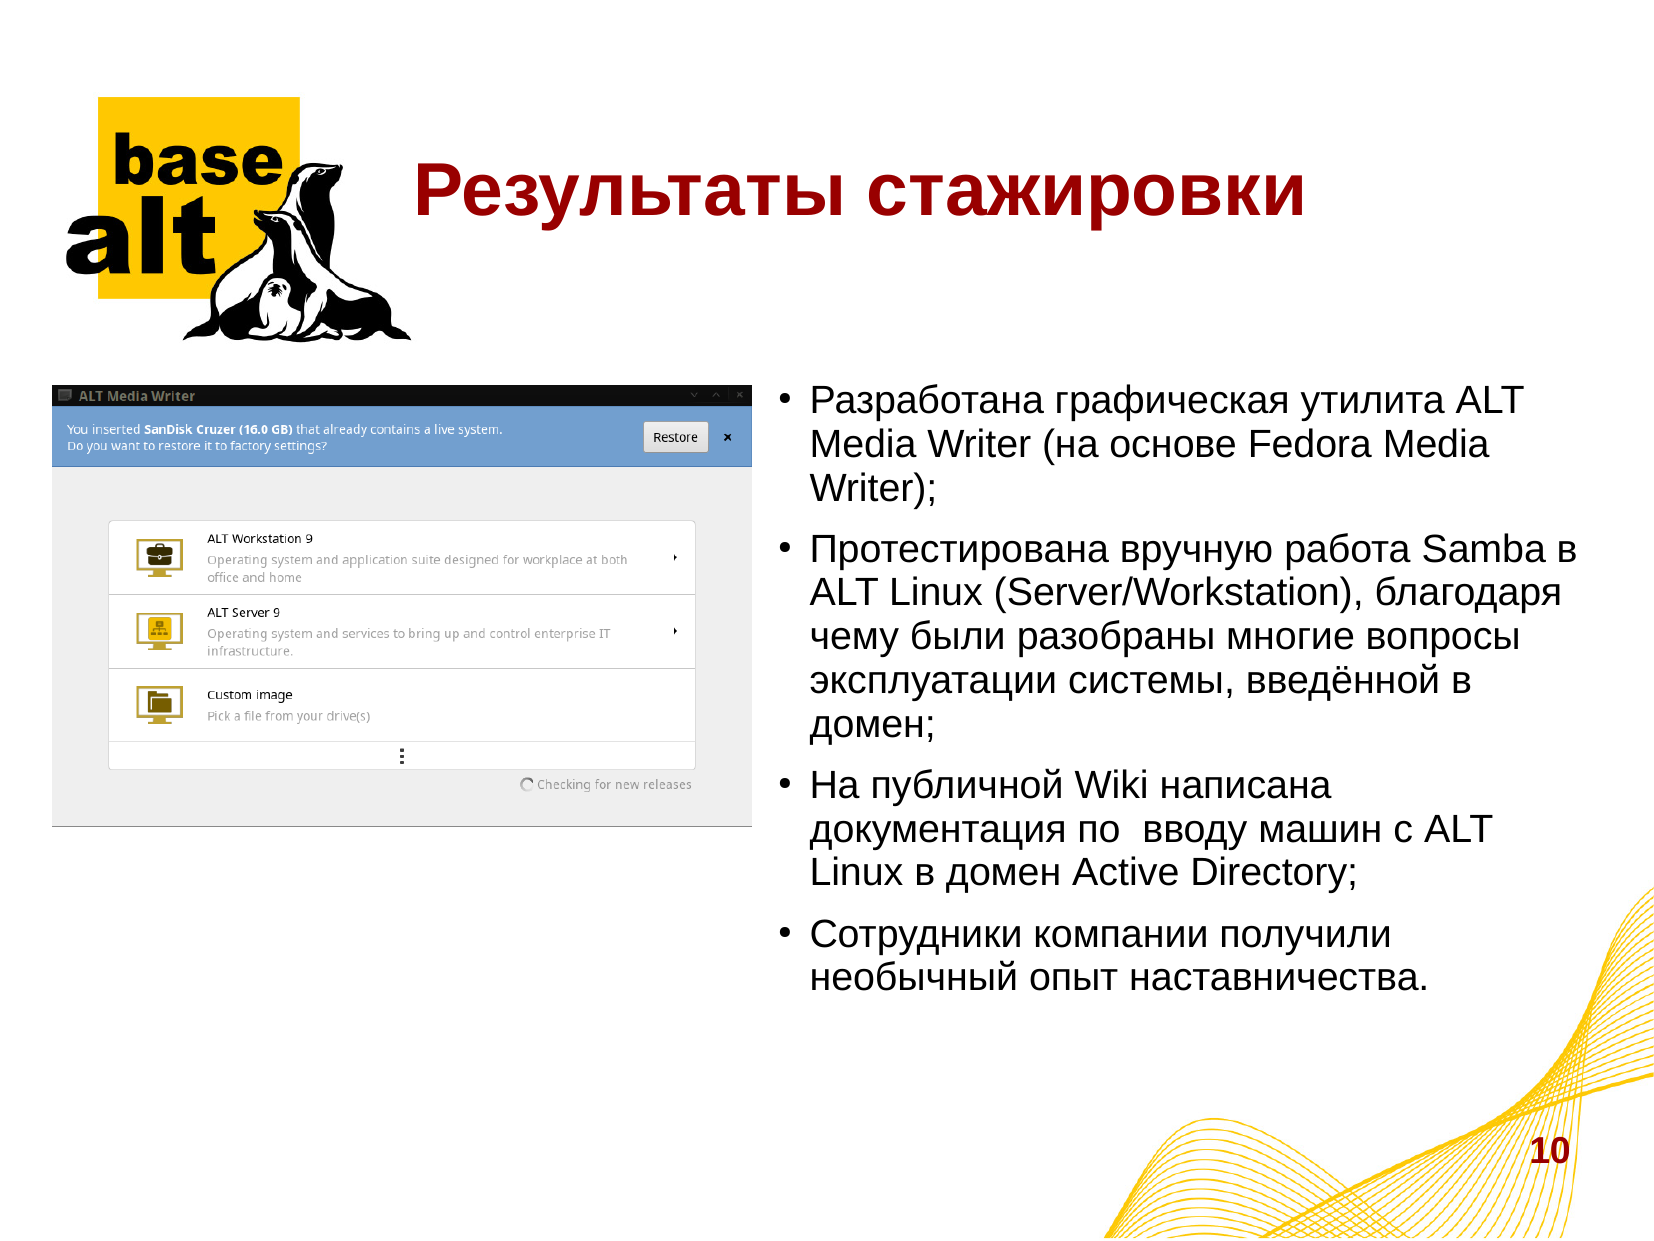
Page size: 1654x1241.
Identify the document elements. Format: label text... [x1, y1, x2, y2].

title Результаты стажировки [413, 82, 1571, 296]
list Разработана графическая утилита ALT Media Writer (на основе Fedora Media Writer); Протестирована вручную работа Samba в ALT Linux (Server/Workstation), благодаря чему были разобраны многие вопросы эксплуатации системы, введённой в домен; На публичной Wiki написана документация по вводу машин с ALT Linux в домен Active Directory; Сотрудники компании получили необычный опыт наставничества. [767, 377, 1583, 1010]
picture [0, 0, 1654, 1241]
